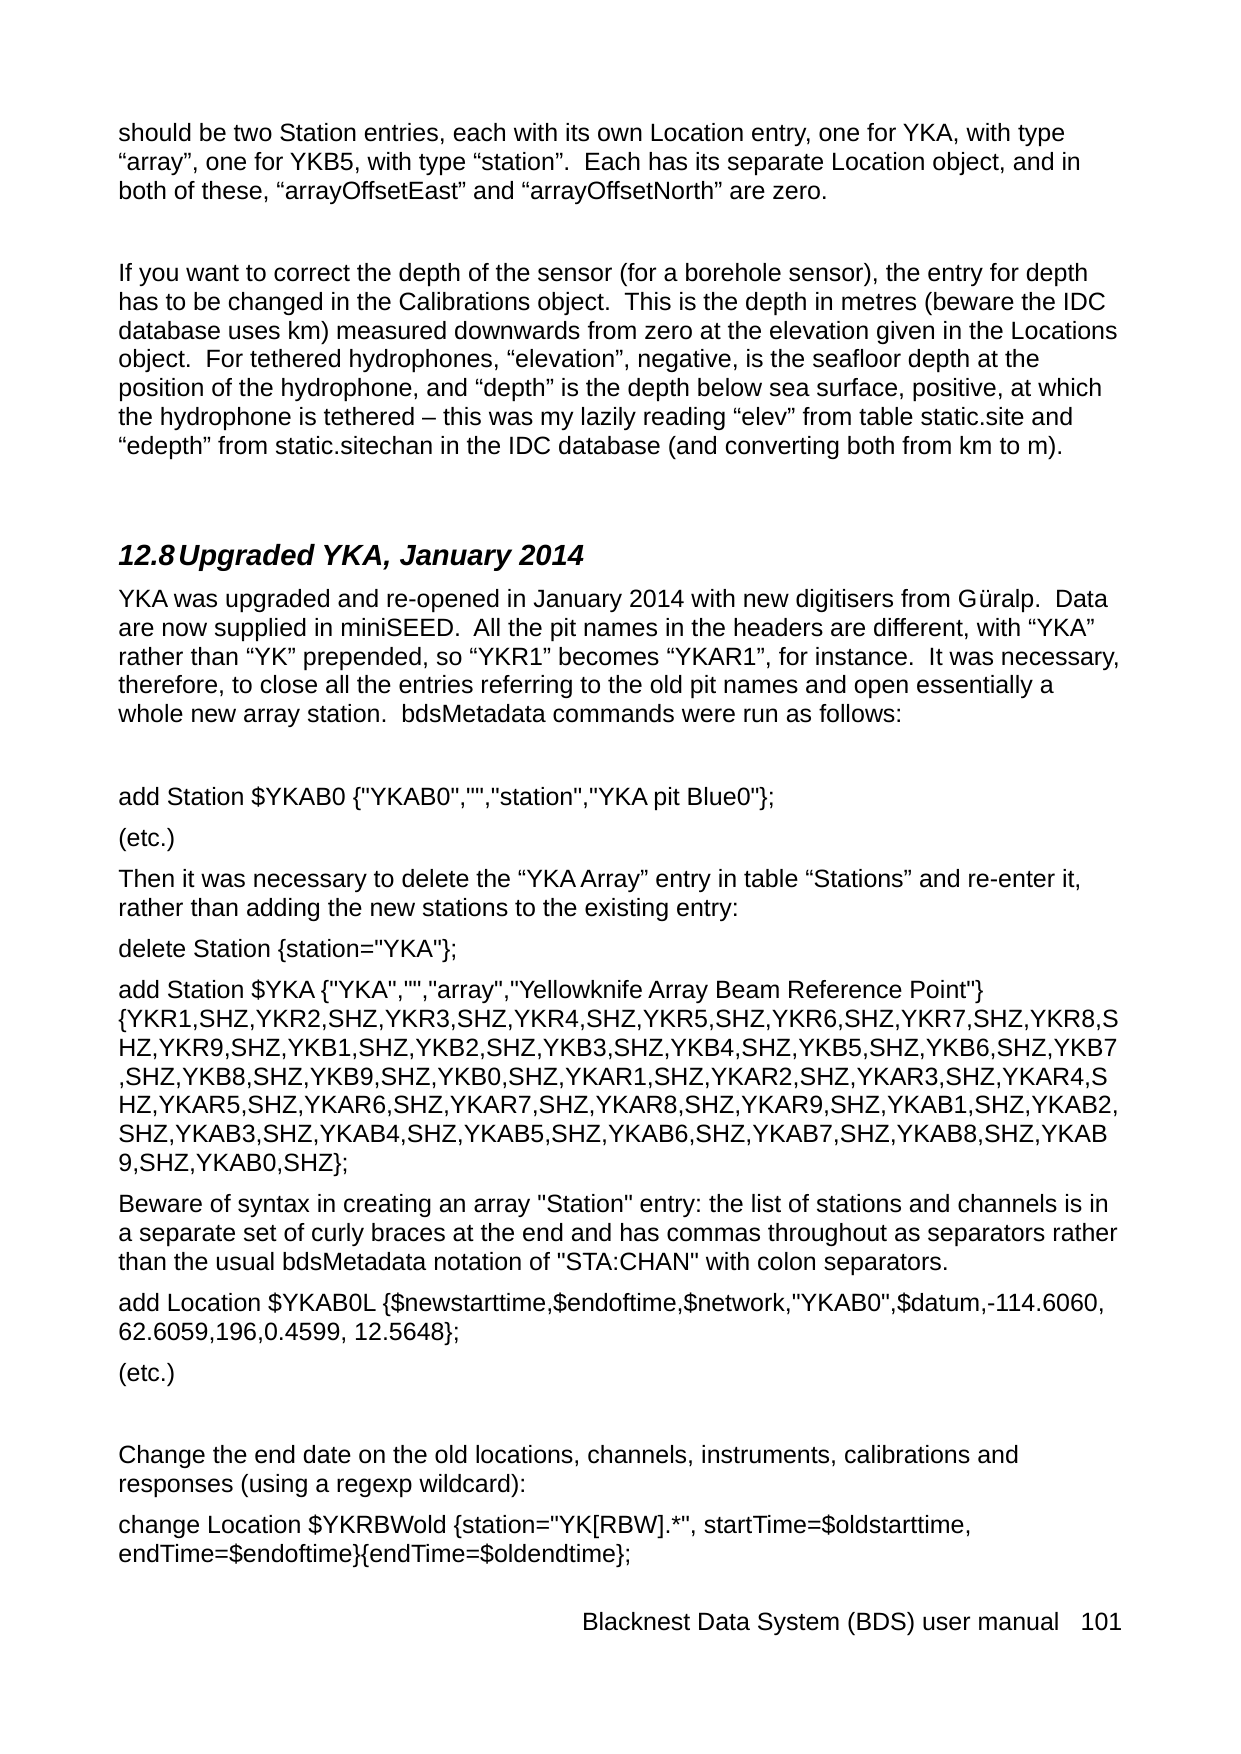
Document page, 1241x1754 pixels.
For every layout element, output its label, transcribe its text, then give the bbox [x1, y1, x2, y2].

text (etc.) [118, 1358, 1122, 1387]
text Beware of syntax in creating an array "Station" entry: the list of stations and channels is in a separate set of curly braces at the end and has commas throughout as separators rather than the usual bdsMetadata notation of "STA:CHAN" with colon separators. [118, 1189, 1122, 1275]
subtitle Upgraded YKA, January 2014 [118, 538, 1122, 572]
text YKA was upgraded and re-opened in January 2014 with new digitisers from Güralp. Data are now supplied in miniSEED. All the pit names in the headers are different, with “YKA” rather than “YK” prepended, so “YKR1” becomes “YKAR1”, for instance. It was necessary, therefore, to close all the entries referring to the old pit names and open essentially a whole new array station. bdsMetadata commands were run as follows: [118, 584, 1122, 728]
text delete Station {station="YKA"}; [118, 934, 1122, 963]
text Then it was necessary to delete the “YKA Array” entry in table “Stations” and re-enter it, rather than adding the new stations to the existing entry: [118, 864, 1122, 922]
text change Location $YKRBWold {station="YK[RBW].*", startTime=$oldstarttime, endTime=$endoftime}{endTime=$oldendtime}; [118, 1510, 1122, 1568]
text Change the end date on the old locations, channels, instruments, calibrations and responses (using a regexp wildcard): [118, 1440, 1122, 1498]
text add Station $YKAB0 {"YKAB0","","station","YKA pit Blue0"}; [118, 782, 1122, 810]
text add Station $YKA {"YKA","","array","Yellowknife Array Beam Reference Point"}{YKR1,SHZ,YKR2,SHZ,YKR3,SHZ,YKR4,SHZ,YKR5,SHZ,YKR6,SHZ,YKR7,SHZ,YKR8,SHZ,YKR9,SHZ,YKB1,SHZ,YKB2,SHZ,YKB3,SHZ,YKB4,SHZ,YKB5,SHZ,YKB6,SHZ,YKB7,SHZ,YKB8,SHZ,YKB9,SHZ,YKB0,SHZ,YKAR1,SHZ,YKAR2,SHZ,YKAR3,SHZ,YKAR4,SHZ,YKAR5,SHZ,YKAR6,SHZ,YKAR7,SHZ,YKAR8,SHZ,YKAR9,SHZ,YKAB1,SHZ,YKAB2,SHZ,YKAB3,SHZ,YKAB4,SHZ,YKAB5,SHZ,YKAB6,SHZ,YKAB7,SHZ,YKAB8,SHZ,YKAB9,SHZ,YKAB0,SHZ}; [118, 975, 1122, 1177]
text (etc.) [118, 823, 1122, 852]
text add Location $YKAB0L {$newstarttime,$endoftime,$network,"YKAB0",$datum,-114.6060, 62.6059,196,0.4599, 12.5648}; [118, 1288, 1122, 1345]
text If you want to correct the depth of the sensor (for a borehole sensor), the entry for depth has to be changed in the Calibrations object. This is the depth in metres (beware the IDC database uses km) measured downwards from zero at the elevation given in the Locations object. For tethered hydrophones, “elevation”, negative, is the seafloor depth at the position of the hydrophone, and “depth” is the depth below sea surface, positive, at which the hydrophone is tethered – this was my lazily reading “elev” from table static.site and “edepth” from static.sitechan in the IDC database (and converting both from km to m). [118, 258, 1122, 459]
text should be two Station entries, each with its own Location entry, one for YKA, with type “array”, one for YKB5, with type “station”. Each has its separate Location object, and in both of these, “arrayOffsetEast” and “arrayOffsetNorth” are zero. [118, 118, 1122, 204]
